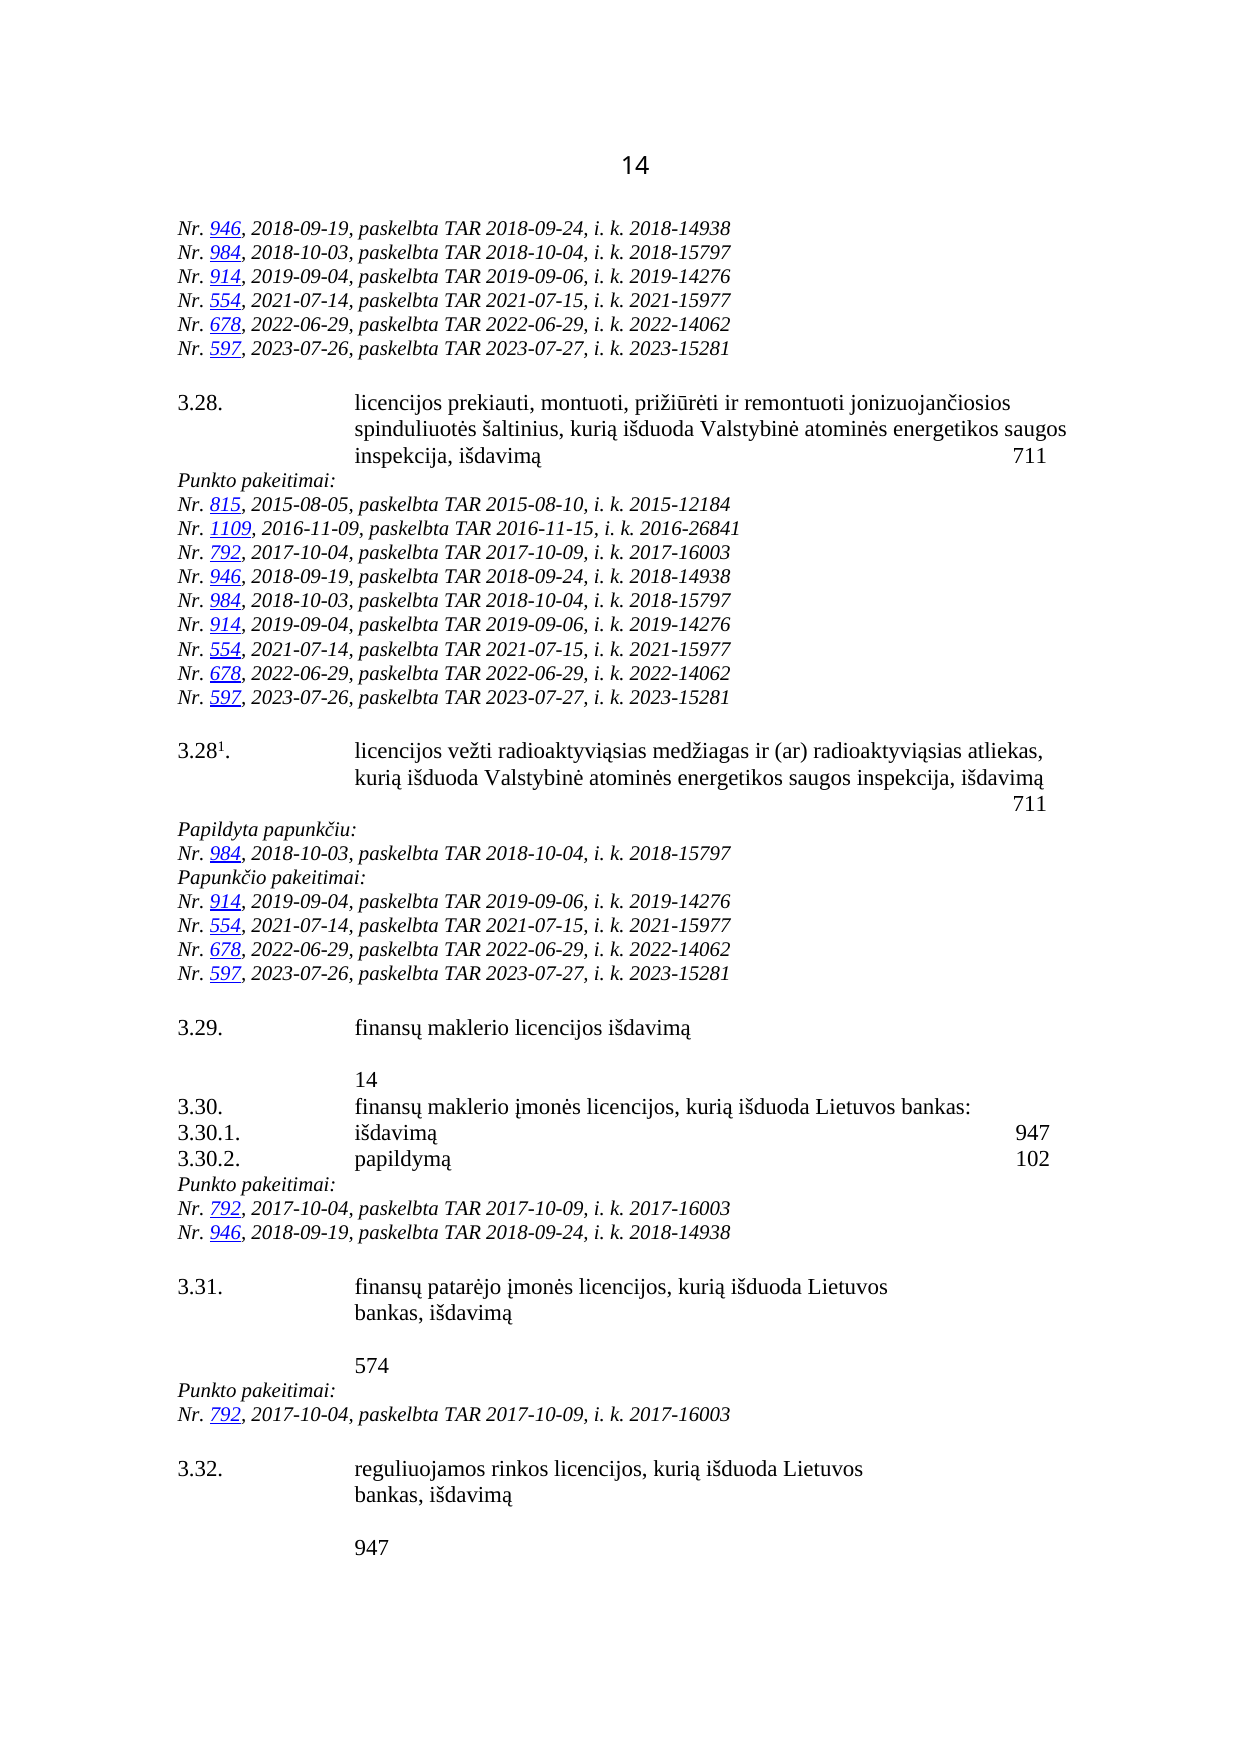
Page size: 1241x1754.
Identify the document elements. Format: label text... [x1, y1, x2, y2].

text 3.30.2. papildymą 102 [177, 1145, 1092, 1172]
text 3.29. finansų maklerio licencijos išdavimą 14 [177, 1014, 945, 1093]
text Nr. 678, 2022-06-29, paskelbta TAR 2022-06-29, i. k. 2022-14062 [177, 661, 1092, 684]
text Nr. 946, 2018-09-19, paskelbta TAR 2018-09-24, i. k. 2018-14938 [177, 216, 1092, 240]
text Nr. 792, 2017-10-04, paskelbta TAR 2017-10-09, i. k. 2017-16003 [177, 540, 1092, 564]
text Nr. 597, 2023-07-26, paskelbta TAR 2023-07-27, i. k. 2023-15281 [177, 684, 1092, 709]
text Punkto pakeitimai: [177, 468, 1092, 492]
text Nr. 554, 2021-07-14, paskelbta TAR 2021-07-15, i. k. 2021-15977 [177, 913, 1092, 937]
text Punkto pakeitimai: [177, 1378, 1092, 1402]
text Nr. 678, 2022-06-29, paskelbta TAR 2022-06-29, i. k. 2022-14062 [177, 937, 1092, 961]
text Nr. 914, 2019-09-04, paskelbta TAR 2019-09-06, i. k. 2019-14276 [177, 889, 1092, 913]
text Papunkčio pakeitimai: [177, 864, 1092, 889]
text Nr. 1109, 2016-11-09, paskelbta TAR 2016-11-15, i. k. 2016-26841 [177, 516, 1092, 540]
text Nr. 946, 2018-09-19, paskelbta TAR 2018-09-24, i. k. 2018-14938 [177, 564, 1092, 588]
text Nr. 815, 2015-08-05, paskelbta TAR 2015-08-10, i. k. 2015-12184 [177, 492, 1092, 516]
text Nr. 554, 2021-07-14, paskelbta TAR 2021-07-15, i. k. 2021-15977 [177, 636, 1092, 661]
text 3.28. licencijos prekiauti, montuoti, prižiūrėti ir remontuoti jonizuojančiosios spinduliuotės šaltinius, kurią išduoda Valstybinė atominės energetikos saugos inspekcija, išdavimą 711 [177, 389, 1092, 468]
text Nr. 914, 2019-09-04, paskelbta TAR 2019-09-06, i. k. 2019-14276 [177, 612, 1092, 636]
text bankas, išdavimą 574 [354, 1299, 945, 1378]
text Nr. 914, 2019-09-04, paskelbta TAR 2019-09-06, i. k. 2019-14276 [177, 264, 1092, 288]
text Nr. 792, 2017-10-04, paskelbta TAR 2017-10-09, i. k. 2017-16003 [177, 1402, 1092, 1426]
text Nr. 792, 2017-10-04, paskelbta TAR 2017-10-09, i. k. 2017-16003 [177, 1196, 1092, 1220]
text Nr. 597, 2023-07-26, paskelbta TAR 2023-07-27, i. k. 2023-15281 [177, 336, 1092, 360]
text 3.32. reguliuojamos rinkos licencijos, kurią išduoda Lietuvos [177, 1455, 945, 1481]
text Nr. 597, 2023-07-26, paskelbta TAR 2023-07-27, i. k. 2023-15281 [177, 961, 1092, 985]
text Nr. 984, 2018-10-03, paskelbta TAR 2018-10-04, i. k. 2018-15797 [177, 240, 1092, 264]
text 3.31. finansų patarėjo įmonės licencijos, kurią išduoda Lietuvos [177, 1273, 945, 1299]
text Nr. 984, 2018-10-03, paskelbta TAR 2018-10-04, i. k. 2018-15797 [177, 588, 1092, 612]
text Punkto pakeitimai: [177, 1172, 1092, 1196]
text 3.30.1. išdavimą 947 [177, 1119, 1092, 1145]
text Nr. 678, 2022-06-29, paskelbta TAR 2022-06-29, i. k. 2022-14062 [177, 312, 1092, 336]
text bankas, išdavimą 947 [354, 1481, 945, 1560]
text Nr. 554, 2021-07-14, paskelbta TAR 2021-07-15, i. k. 2021-15977 [177, 288, 1092, 312]
text 3.281. licencijos vežti radioaktyviąsias medžiagas ir (ar) radioaktyviąsias atliekas, kurią išduoda Valstybinė atominės energetikos saugos inspekcija, išdavimą 711 [177, 737, 1092, 816]
text Nr. 946, 2018-09-19, paskelbta TAR 2018-09-24, i. k. 2018-14938 [177, 1220, 1092, 1244]
text Papildyta papunkčiu: [177, 816, 1092, 841]
text Nr. 984, 2018-10-03, paskelbta TAR 2018-10-04, i. k. 2018-15797 [177, 841, 1092, 864]
text 3.30. finansų maklerio įmonės licencijos, kurią išduoda Lietuvos bankas: [177, 1093, 1092, 1119]
